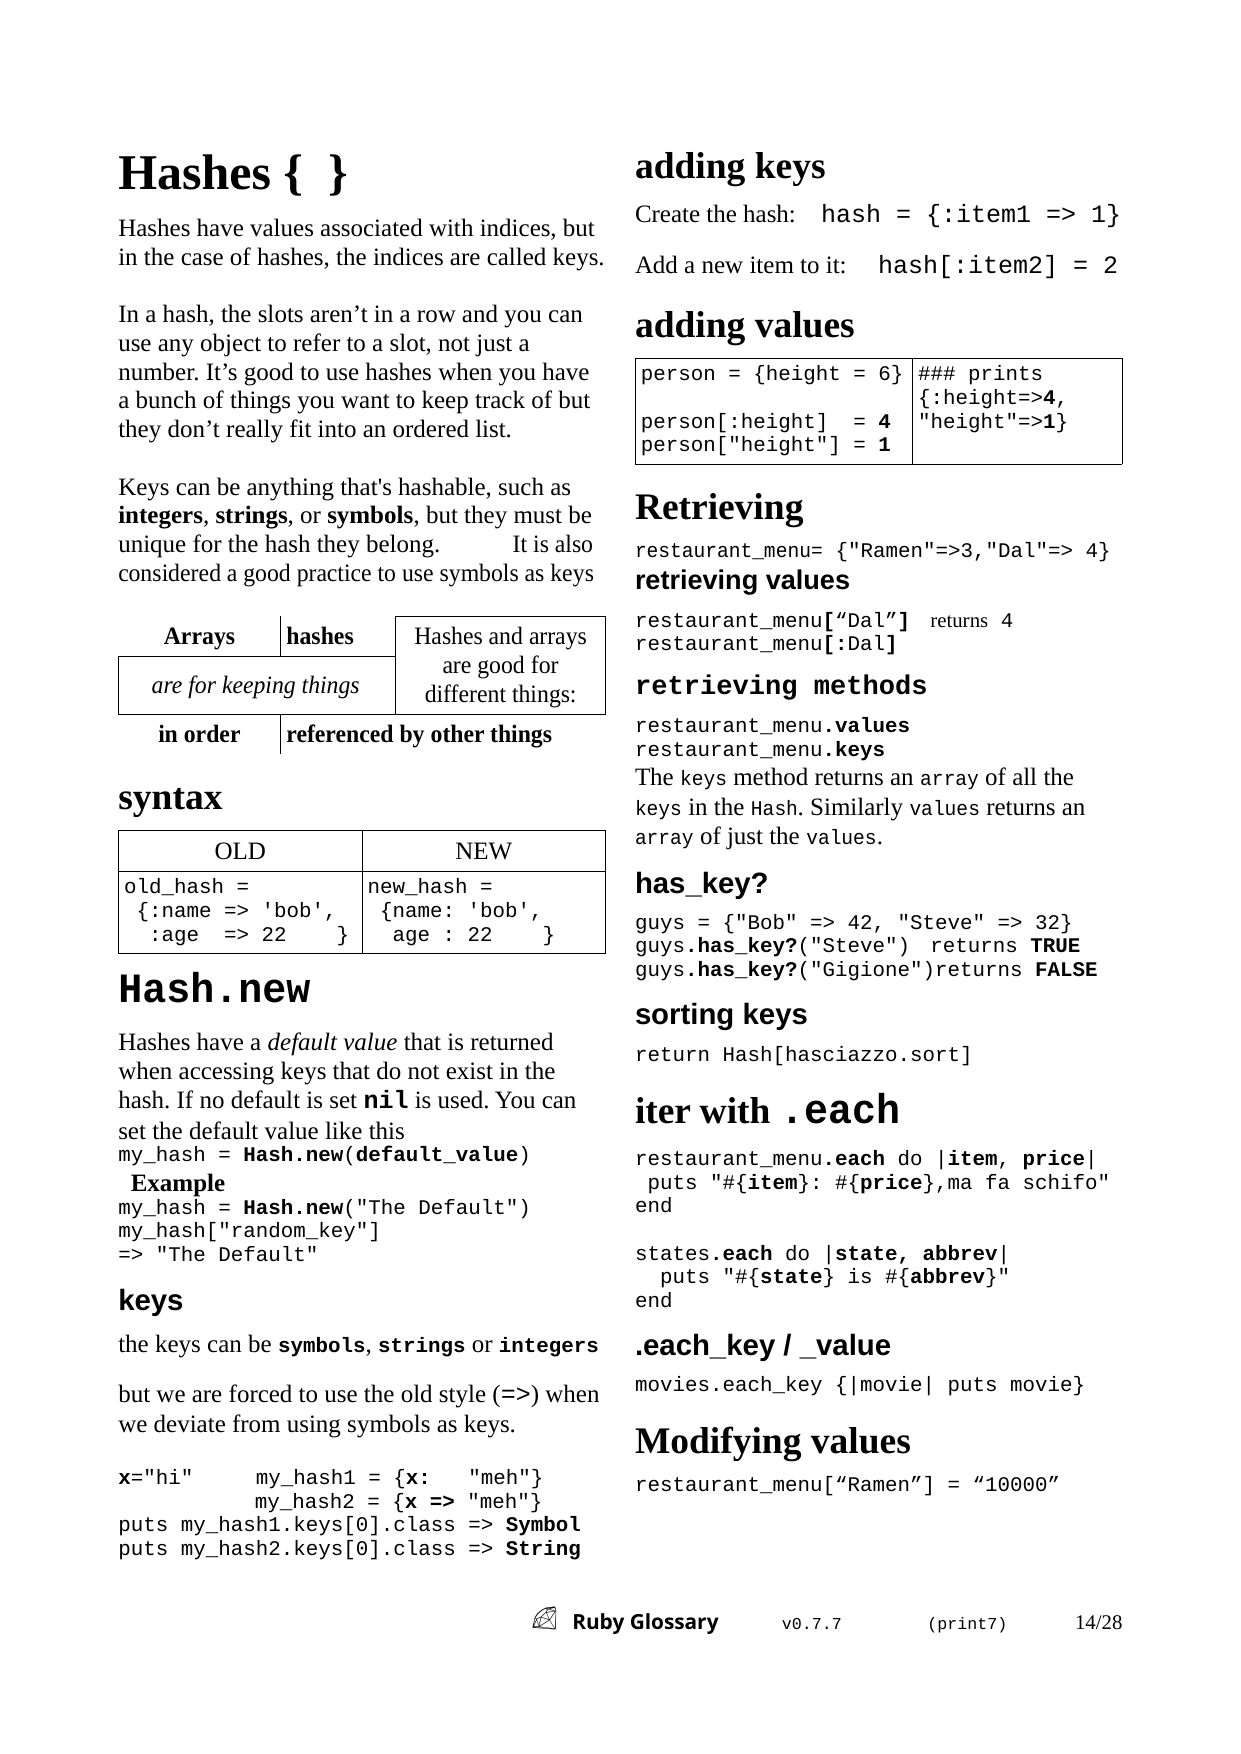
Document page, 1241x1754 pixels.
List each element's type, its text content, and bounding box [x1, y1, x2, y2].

text restaurant_menu= {"Ramen"=>3,"Dal"=> 4} [635, 540, 1122, 564]
subtitle sorting keys [635, 997, 1122, 1031]
text restaurant_menu.keys [635, 738, 1122, 762]
text restaurant_menu[“Ramen”] = “10000” [635, 1474, 1122, 1498]
table_cell old_hash = {:name => 'bob', :age => 22 } [119, 872, 362, 953]
subtitle adding keys [635, 143, 1122, 186]
text movies.each_key {|movie| puts movie} [635, 1374, 1122, 1398]
text end [635, 1195, 1122, 1219]
text my_hash["random_key"] [118, 1221, 605, 1244]
table_header NEW [363, 831, 605, 871]
table_cell referenced by other things [281, 715, 605, 754]
subtitle keys [118, 1282, 605, 1316]
text my_hash = Hash.new(default_value) [118, 1144, 605, 1168]
text puts "#{state} is #{abbrev}" [635, 1266, 1122, 1290]
text return Hash[hasciazzo.sort] [635, 1043, 1122, 1067]
table_header hashes [281, 616, 395, 656]
text restaurant_menu.values [635, 715, 1122, 738]
subtitle Hash.new [118, 968, 605, 1015]
text restaurant_menu.each do |item, price| [635, 1148, 1122, 1172]
text the keys can be symbols, strings or integers [118, 1329, 605, 1358]
text In a hash, the slots aren’t in a row and you can use any object to refer to a slot, not just a number. It’s good to use hashes when you have a bunch of things you want to keep track of but they don’t really fit into an ordered list. [118, 299, 605, 443]
table_header Arrays [118, 616, 280, 656]
text => "The Default" [118, 1244, 605, 1268]
subtitle Modifying values [635, 1419, 1122, 1462]
subtitle Hashes { } [118, 143, 605, 201]
subtitle retrieving methods [635, 672, 1122, 702]
table_header person = {height = 6} person[:height] = 4 person["height"] = 1 [636, 359, 912, 464]
text puts my_hash1.keys[0].class => Symbol [118, 1514, 605, 1538]
text but we are forced to use the old style (=>) when we deviate from using symbols as keys. [118, 1379, 605, 1438]
subtitle has_key? [635, 866, 1122, 899]
text restaurant_menu[“Dal”] returns 4 [635, 608, 1122, 633]
table_cell are for keeping things [119, 657, 395, 713]
table_cell in order [118, 715, 280, 754]
text my_hash2 = {x => "meh"} [118, 1491, 605, 1514]
text The keys method returns an array of all the keys in the Hash. Similarly values returns an array of just the values. [635, 762, 1122, 851]
subtitle iter with .each [635, 1088, 1122, 1136]
picture [530, 1605, 557, 1630]
text Example [118, 1168, 605, 1197]
table_header OLD [119, 831, 362, 871]
text Hashes have a default value that is returned when accessing keys that do not exist in the hash. If no default is set nil is used. You can set the default value like this [118, 1027, 605, 1144]
table_header ### prints {:height=>4, "height"=>1} [913, 359, 1122, 464]
table_cell new_hash = {name: 'bob', age : 22 } [363, 872, 605, 953]
subtitle .each_key / _value [635, 1328, 1122, 1362]
text my_hash = Hash.new("The Default") [118, 1197, 605, 1221]
text states.each do |state, abbrev| [635, 1243, 1122, 1266]
text Keys can be anything that's hashable, such as integers, strings, or symbols, but they must be unique for the hash they belong. It is also considered a good practice to use symbols as keys [118, 472, 605, 587]
text Add a new item to it: hash[:item2] = 2 [635, 250, 1122, 281]
text guys.has_key?("Steve") returns TRUE [635, 935, 1122, 959]
text end [635, 1290, 1122, 1313]
text restaurant_menu[:Dal] [635, 633, 1122, 657]
text guys.has_key?("Gigione")returns FALSE [635, 959, 1122, 983]
text puts my_hash2.keys[0].class => String [118, 1538, 605, 1562]
subtitle retrieving values [635, 564, 1122, 595]
text guys = {"Bob" => 42, "Steve" => 32} [635, 912, 1122, 935]
text Hashes have values associated with indices, but in the case of hashes, the indices are called keys. [118, 213, 605, 271]
text puts "#{item}: #{price},ma fa schifo" [635, 1172, 1122, 1195]
text x="hi" my_hash1 = {x: "meh"} [118, 1467, 605, 1491]
table_header Hashes and arrays are good for different things: [396, 617, 605, 713]
subtitle syntax [118, 774, 605, 818]
text Create the hash: hash = {:item1 => 1} [635, 199, 1122, 229]
subtitle adding values [635, 302, 1122, 345]
subtitle Retrieving [635, 485, 1122, 528]
